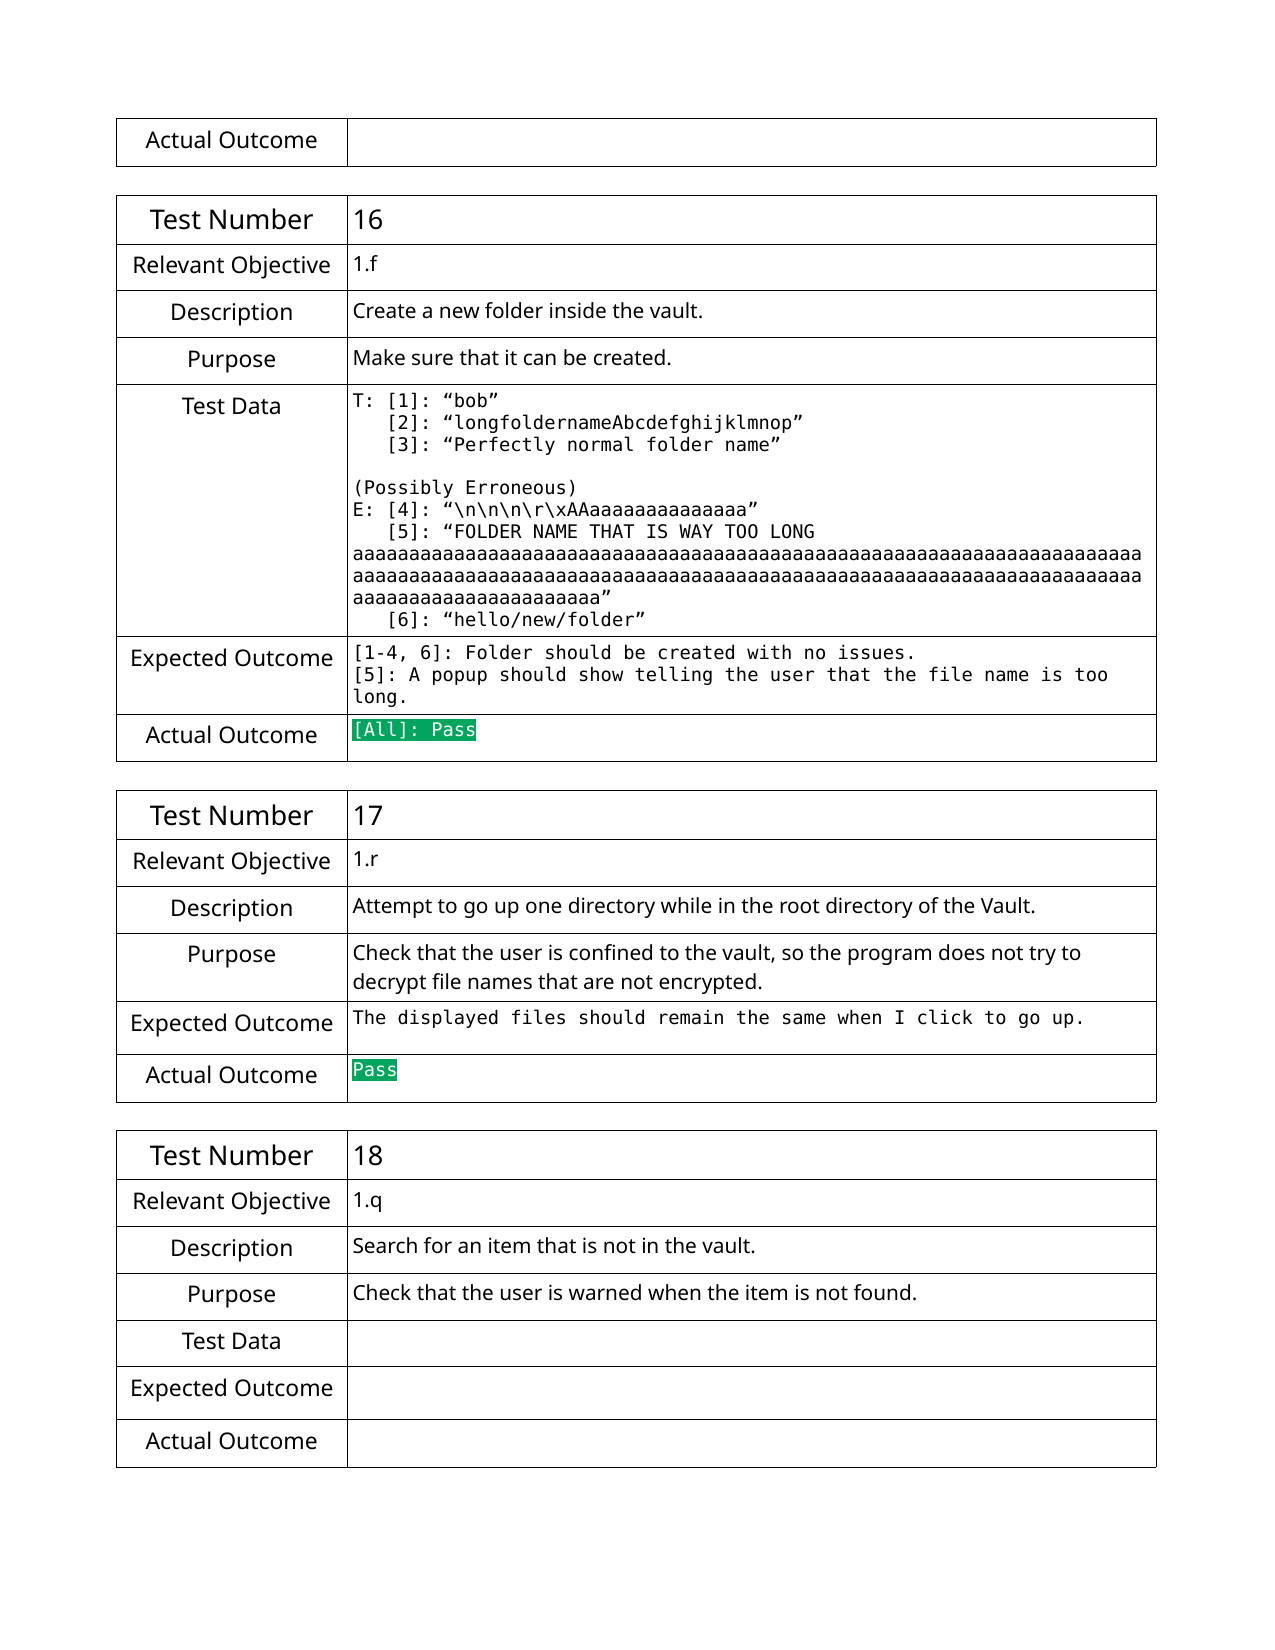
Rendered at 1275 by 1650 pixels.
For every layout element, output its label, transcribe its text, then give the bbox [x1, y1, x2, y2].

table_cell [1-4, 6]: Folder should be created with no issues. [5]: A popup should show telling the user that the file name is too long. [348, 637, 1156, 713]
table_cell [348, 1420, 1156, 1467]
table_cell Description [117, 291, 347, 337]
table_cell [348, 119, 1156, 166]
table_cell Test Data [117, 1321, 347, 1366]
table_cell Pass [348, 1055, 1156, 1102]
table_cell Create a new folder inside the vault. [348, 291, 1156, 337]
table_cell Actual Outcome [117, 1055, 347, 1102]
table_cell Purpose [117, 934, 347, 1001]
table_header 18 [348, 1131, 1156, 1179]
table_cell Test Data [117, 385, 347, 636]
table_cell Search for an item that is not in the vault. [348, 1227, 1156, 1273]
table_cell [All]: Pass [348, 715, 1156, 761]
table_cell Check that the user is confined to the vault, so the program does not try to decrypt file names that are not encrypted. [348, 934, 1156, 1001]
table_cell Check that the user is warned when the item is not found. [348, 1274, 1156, 1319]
table_cell Relevant Objective [117, 840, 347, 886]
table_cell Description [117, 1227, 347, 1273]
table_cell Expected Outcome [117, 1367, 347, 1419]
table_cell [348, 1321, 1156, 1366]
table_cell Make sure that it can be created. [348, 338, 1156, 384]
table_header Test Number [117, 791, 347, 839]
table_cell Relevant Objective [117, 1180, 347, 1226]
table_cell Attempt to go up one directory while in the root directory of the Vault. [348, 887, 1156, 932]
table_header 16 [348, 196, 1156, 243]
table_header 17 [348, 791, 1156, 839]
table_header Test Number [117, 196, 347, 243]
table_cell T: [1]: “bob” [2]: “longfoldernameAbcdefghijklmnop” [3]: “Perfectly normal folder name” (Possibly Erroneous) E: [4]: “\n\n\n\r\xAAaaaaaaaaaaaaaa” [5]: “FOLDER NAME THAT IS WAY TOO LONG aaaaaaaaaaaaaaaaaaaaaaaaaaaaaaaaaaaaaaaaaaaaaaaaaaaaaaaaaaaaaaaaaaaaaaaaaaaaaaaaaaaaaaaaaaaaaaaaaaaaaaaaaaaaaaaaaaaaaaaaaaaaaaaaaaaaaaaaaaaaaaaaaaaaaaaaaaaaaaaaaa” [6]: “hello/new/folder” [348, 385, 1156, 636]
table_cell Expected Outcome [117, 637, 347, 713]
table_cell Description [117, 887, 347, 932]
table_cell Expected Outcome [117, 1002, 347, 1053]
table_cell Purpose [117, 338, 347, 384]
table_cell The displayed files should remain the same when I click to go up. [348, 1002, 1156, 1053]
table_cell Actual Outcome [117, 119, 347, 166]
table_cell Actual Outcome [117, 1420, 347, 1467]
table_cell 1.r [348, 840, 1156, 886]
table_cell Relevant Objective [117, 245, 347, 290]
table_cell 1.q [348, 1180, 1156, 1226]
table_cell Actual Outcome [117, 715, 347, 761]
table_cell 1.f [348, 245, 1156, 290]
table_header Test Number [117, 1131, 347, 1179]
table_cell Purpose [117, 1274, 347, 1319]
table_cell [348, 1367, 1156, 1419]
